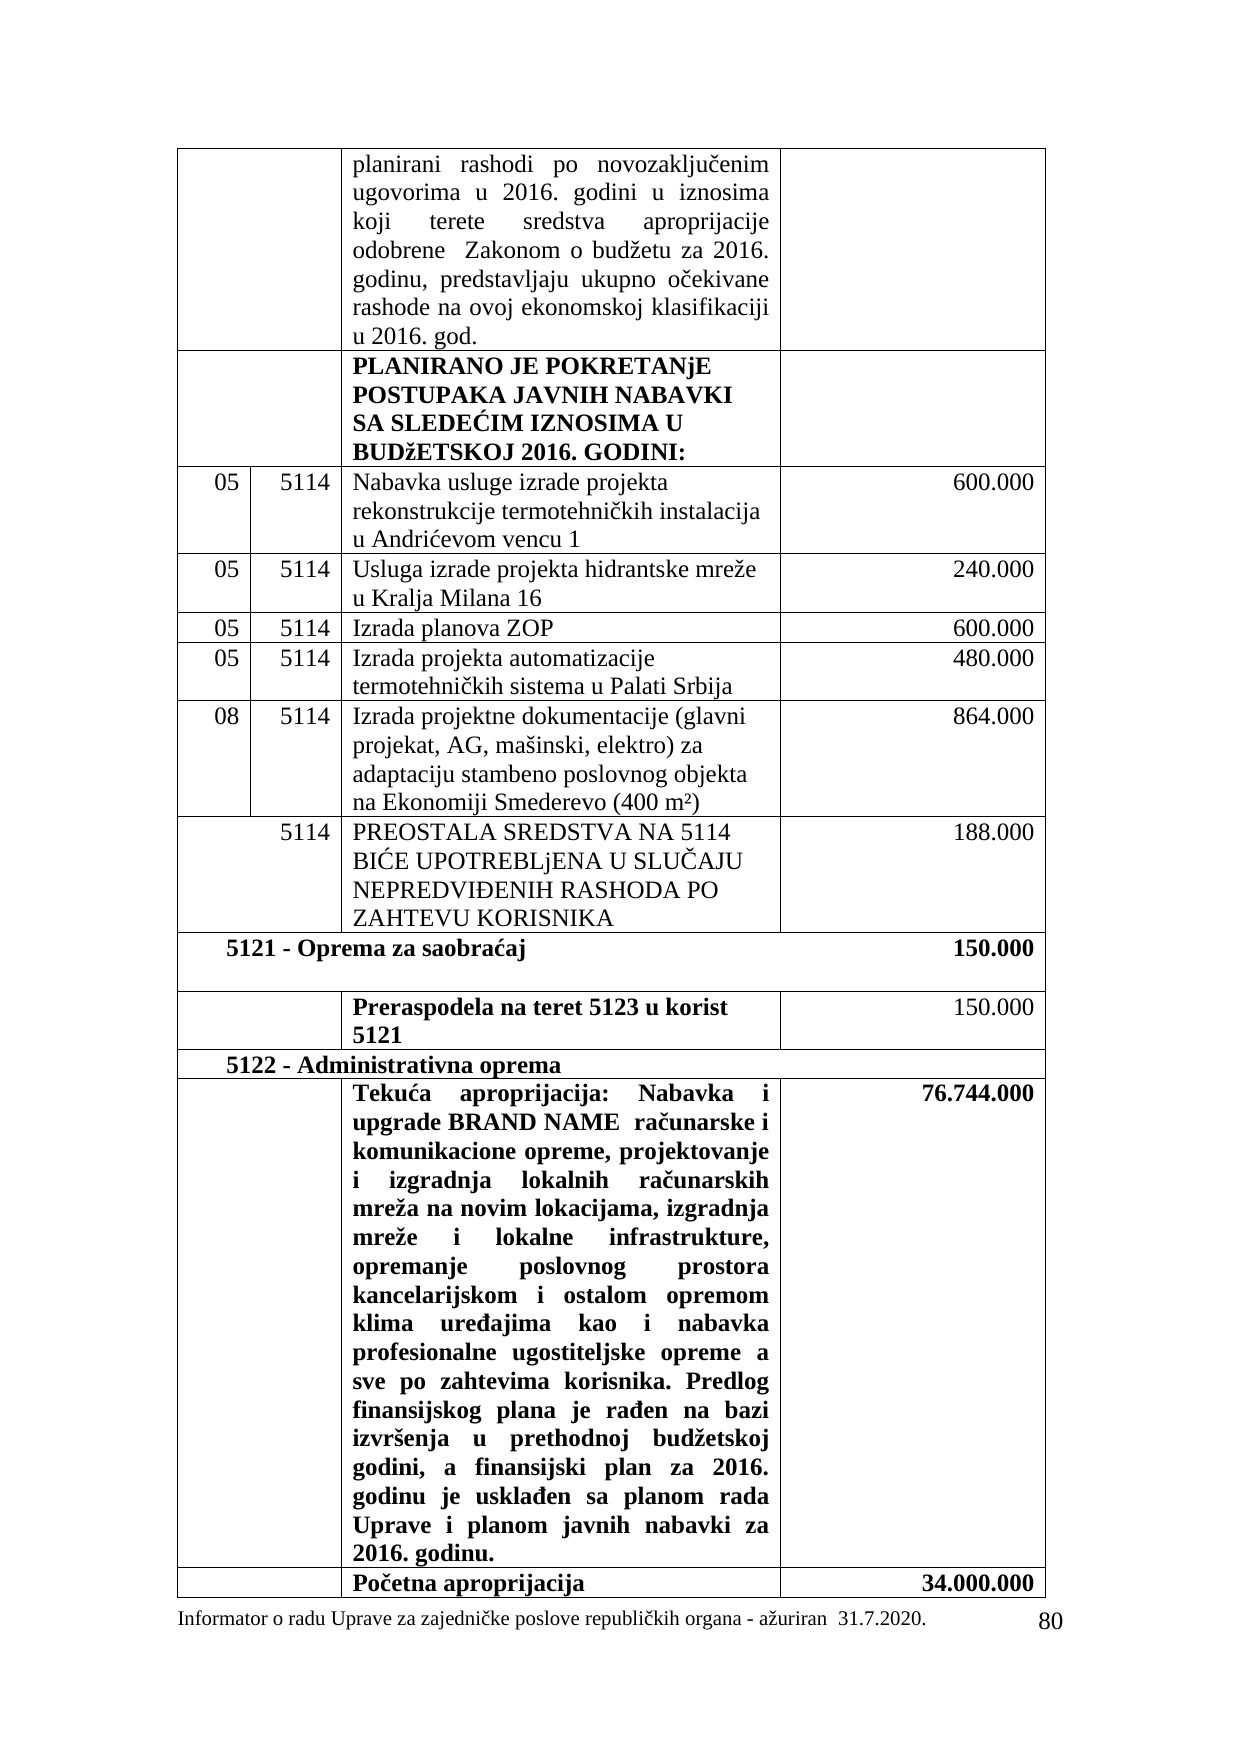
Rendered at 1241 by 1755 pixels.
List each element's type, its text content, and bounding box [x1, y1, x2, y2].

table_cell 480.000 [781, 643, 1045, 700]
table_cell [178, 992, 341, 1049]
table_cell 76.744.000 [781, 1079, 1045, 1567]
table_cell planirani rashodi po novozaklјučenim ugovorima u 2016. godini u iznosima koji terete sredstva aproprijacije odobrene Zakonom o budžetu za 2016. godinu, predstavlјaju ukupno očekivane rashode na ovoj ekonomskoj klasifikaciji u 2016. god. [342, 149, 780, 350]
table_cell PREOSTALA SREDSTVA NA 5114 BIĆE UPOTREBLjENA U SLUČAJU NEPREDVIĐENIH RASHODA PO ZAHTEVU KORISNIKA [342, 817, 780, 932]
table_cell 150.000 [781, 992, 1045, 1049]
table_cell [178, 1568, 341, 1597]
table_cell [178, 1079, 341, 1567]
table_cell 05 [178, 467, 250, 553]
table_cell 5114 [251, 643, 341, 700]
table_cell [178, 149, 341, 350]
table_cell Početna aproprijacija [342, 1568, 780, 1597]
table_cell 5114 [251, 613, 341, 642]
table_cell PLANIRANO JE POKRETANјE POSTUPAKA JAVNIH NABAVKI SA SLEDEĆIM IZNOSIMA U BUDžETSKOJ 2016. GODINI: [342, 351, 780, 466]
table_cell 05 [178, 554, 250, 612]
table_cell 5114 [251, 701, 341, 816]
table_cell 08 [178, 701, 250, 816]
table_cell Nabavka usluge izrade projekta rekonstrukcije termotehničkih instalacija u Andrićevom vencu 1 [342, 467, 780, 553]
table_cell Izrada planova ZOP [342, 613, 780, 642]
table_cell 240.000 [781, 554, 1045, 612]
table_cell 34.000.000 [781, 1568, 1045, 1597]
table_cell Izrada projektne dokumentacije (glavni projekat, AG, mašinski, elektro) za adaptaciju stambeno poslovnog objekta na Ekonomiji Smederevo (400 m²) [342, 701, 780, 816]
table_cell 05 [178, 613, 250, 642]
table_cell 5122 - Administrativna oprema [178, 1050, 1045, 1077]
table_cell [781, 149, 1045, 350]
table_cell 5114 [251, 554, 341, 612]
table_cell 5121 - Oprema za saobraćaj 150.000 [178, 933, 1045, 991]
table_cell 5114 [251, 467, 341, 553]
table_cell Preraspodela na teret 5123 u korist 5121 [342, 992, 780, 1049]
table_cell [781, 351, 1045, 466]
table_cell Tekuća aproprijacija: Nabavka i upgrade BRAND NAME računarske i komunikacione opreme, projektovanje i izgradnja lokalnih računarskih mreža na novim lokacijama, izgradnja mreže i lokalne infrastrukture, opremanje poslovnog prostora kancelarijskom i ostalom opremom klima uređajima kao i nabavka profesionalne ugostitelјske opreme a sve po zahtevima korisnika. Predlog finansijskog plana je rađen na bazi izvršenja u prethodnoj budžetskoj godini, a finansijski plan za 2016. godinu je usklađen sa planom rada Uprave i planom javnih nabavki za 2016. godinu. [342, 1079, 780, 1567]
table_cell 864.000 [781, 701, 1045, 816]
table_cell 05 [178, 643, 250, 700]
table_cell 188.000 [781, 817, 1045, 932]
table_cell 5114 [178, 817, 341, 932]
table_cell Usluga izrade projekta hidrantske mreže u Kralјa Milana 16 [342, 554, 780, 612]
table_cell 600.000 [781, 613, 1045, 642]
table_cell [178, 351, 341, 466]
table_cell 600.000 [781, 467, 1045, 553]
table_cell Izrada projekta automatizacije termotehničkih sistema u Palati Srbija [342, 643, 780, 700]
